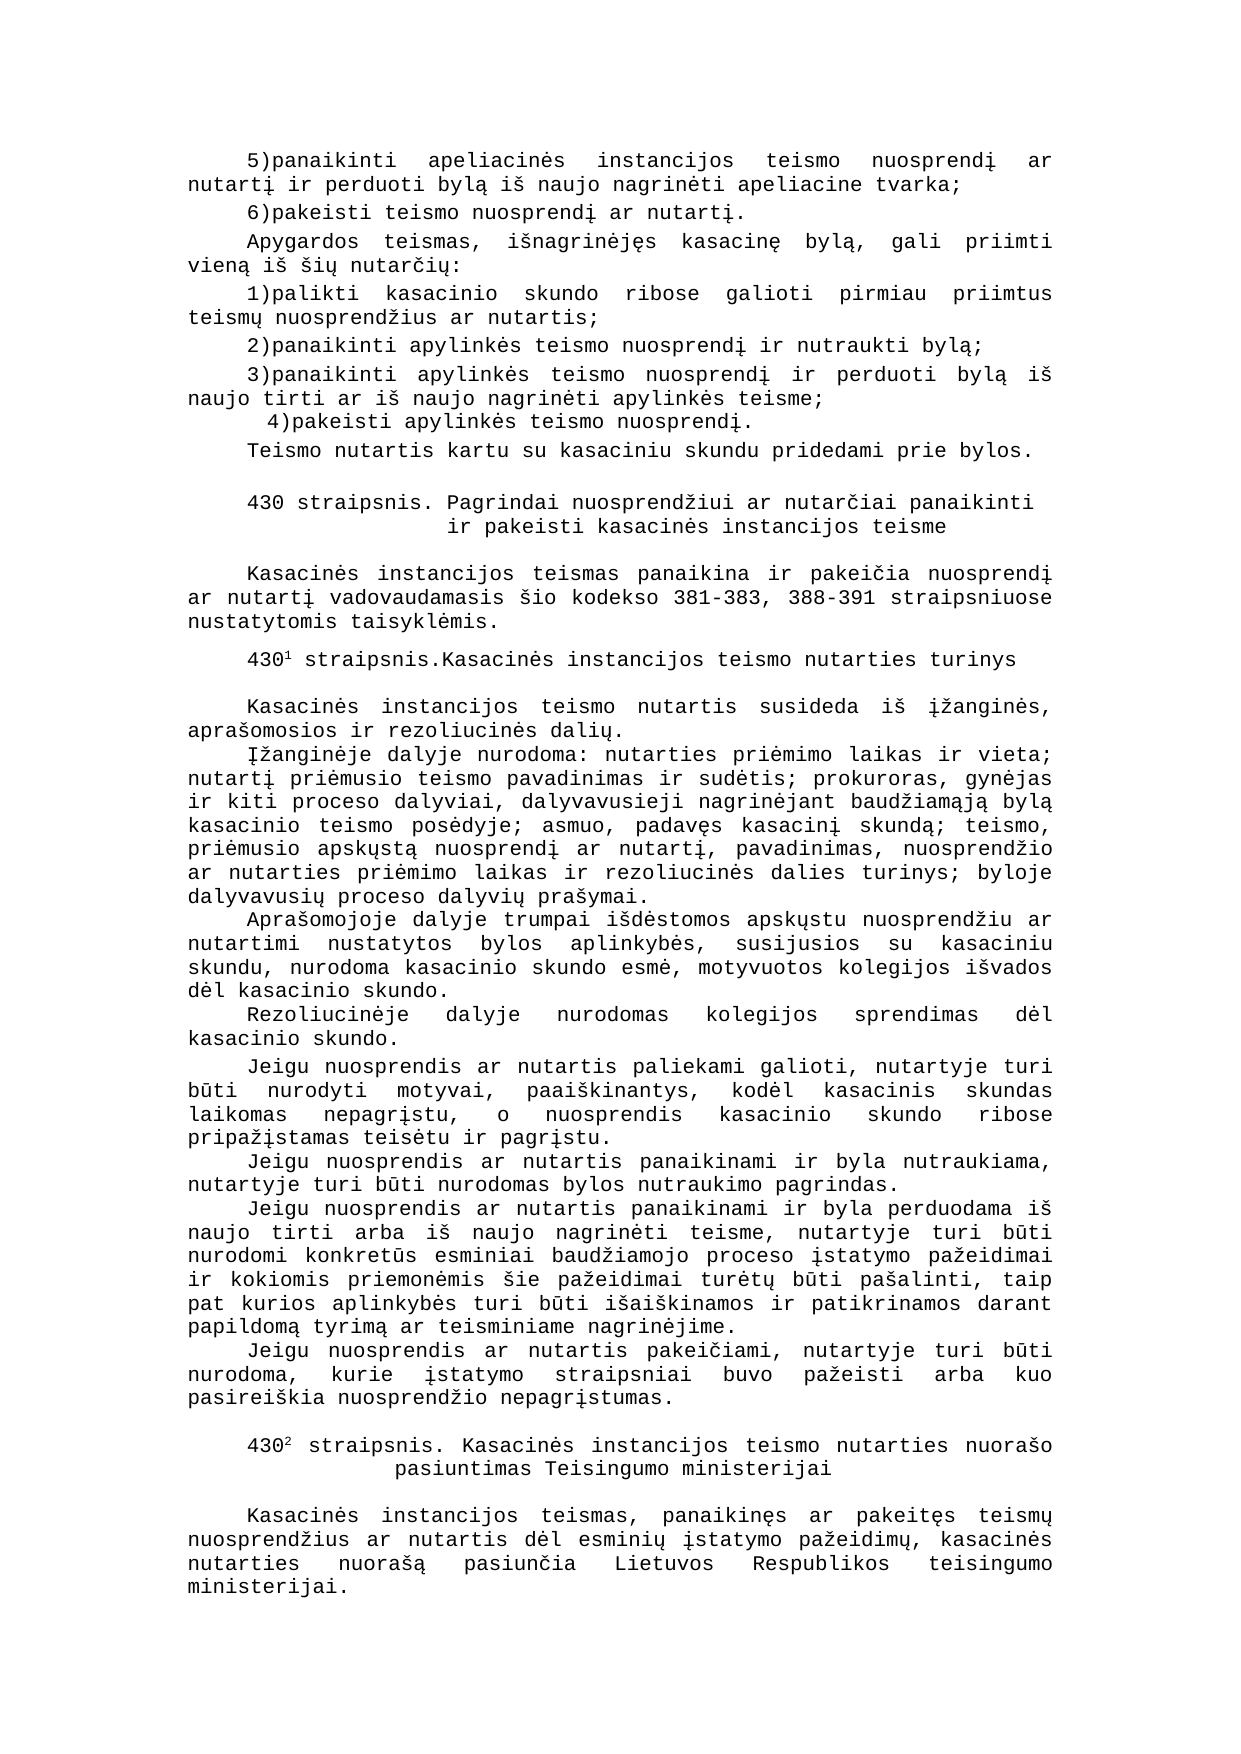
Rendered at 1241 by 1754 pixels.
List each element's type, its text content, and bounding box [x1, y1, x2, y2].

text Jeigu nuosprendis ar nutartis panaikinami ir byla nutraukiama, nutartyje turi būti nurodomas bylos nutraukimo pagrindas. [187, 1151, 1053, 1198]
text Rezoliucinėje dalyje nurodomas kolegijos sprendimas dėl kasacinio skundo. [187, 1004, 1053, 1051]
text Jeigu nuosprendis ar nutartis paliekami galioti, nutartyje turi būti nurodyti motyvai, paaiškinantys, kodėl kasacinis skundas laikomas nepagrįstu, o nuosprendis kasacinio skundo ribose pripažįstamas teisėtu ir pagrįstu. [187, 1056, 1053, 1151]
text 430 straipsnis. Pagrindai nuosprendžiui ar nutarčiai panaikinti [187, 492, 1053, 516]
text Jeigu nuosprendis ar nutartis pakeičiami, nutartyje turi būti nurodoma, kurie įstatymo straipsniai buvo pažeisti arba kuo pasireiškia nuosprendžio nepagrįstumas. [187, 1340, 1053, 1411]
text 4301 straipsnis.Kasacinės instancijos teismo nutarties turinys [247, 649, 1053, 673]
text Įžanginėje dalyje nurodoma: nutarties priėmimo laikas ir vieta; nutartį priėmusio teismo pavadinimas ir sudėtis; prokuroras, gynėjas ir kiti proceso dalyviai, dalyvavusieji nagrinėjant baudžiamąją bylą kasacinio teismo posėdyje; asmuo, padavęs kasacinį skundą; teismo, priėmusio apskųstą nuosprendį ar nutartį, pavadinimas, nuosprendžio ar nutarties priėmimo laikas ir rezoliucinės dalies turinys; byloje dalyvavusių proceso dalyvių prašymai. [187, 744, 1053, 909]
text Apygardos teismas, išnagrinėjęs kasacinę bylą, gali priimti vieną iš šių nutarčių: [187, 231, 1053, 278]
text Kasacinės instancijos teismas panaikina ir pakeičia nuosprendį ar nutartį vadovaudamasis šio kodekso 381-383, 388-391 straipsniuose nustatytomis taisyklėmis. [187, 563, 1053, 634]
text 1)palikti kasacinio skundo ribose galioti pirmiau priimtus teismų nuosprendžius ar nutartis; [187, 283, 1053, 331]
text 4302 straipsnis. Kasacinės instancijos teismo nutarties nuorašo pasiuntimas Teisingumo ministerijai [247, 1434, 1053, 1482]
text Kasacinės instancijos teismas, panaikinęs ar pakeitęs teismų nuosprendžius ar nutartis dėl esminių įstatymo pažeidimų, kasacinės nutarties nuorašą pasiunčia Lietuvos Respublikos teisingumo ministerijai. [187, 1506, 1053, 1600]
text 6)pakeisti teismo nuosprendį ar nutartį. [187, 202, 1053, 226]
text Kasacinės instancijos teismo nutartis susideda iš įžanginės, aprašomosios ir rezoliucinės dalių. [187, 697, 1053, 744]
text Teismo nutartis kartu su kasaciniu skundu pridedami prie bylos. [187, 440, 1053, 464]
text 5)panaikinti apeliacinės instancijos teismo nuosprendį ar nutartį ir perduoti bylą iš naujo nagrinėti apeliacine tvarka; [187, 150, 1053, 197]
text Aprašomojoje dalyje trumpai išdėstomos apskųstu nuosprendžiu ar nutartimi nustatytos bylos aplinkybės, susijusios su kasaciniu skundu, nurodoma kasacinio skundo esmė, motyvuotos kolegijos išvados dėl kasacinio skundo. [187, 909, 1053, 1004]
text ir pakeisti kasacinės instancijos teisme [187, 516, 1053, 540]
text 4)pakeisti apylinkės teismo nuosprendį. [207, 411, 1053, 435]
text Jeigu nuosprendis ar nutartis panaikinami ir byla perduodama iš naujo tirti arba iš naujo nagrinėti teisme, nutartyje turi būti nurodomi konkretūs esminiai baudžiamojo proceso įstatymo pažeidimai ir kokiomis priemonėmis šie pažeidimai turėtų būti pašalinti, taip pat kurios aplinkybės turi būti išaiškinamos ir patikrinamos darant papildomą tyrimą ar teisminiame nagrinėjime. [187, 1198, 1053, 1340]
text 2)panaikinti apylinkės teismo nuosprendį ir nutraukti bylą; [187, 336, 1053, 359]
text 3)panaikinti apylinkės teismo nuosprendį ir perduoti bylą iš naujo tirti ar iš naujo nagrinėti apylinkės teisme; [187, 364, 1053, 411]
